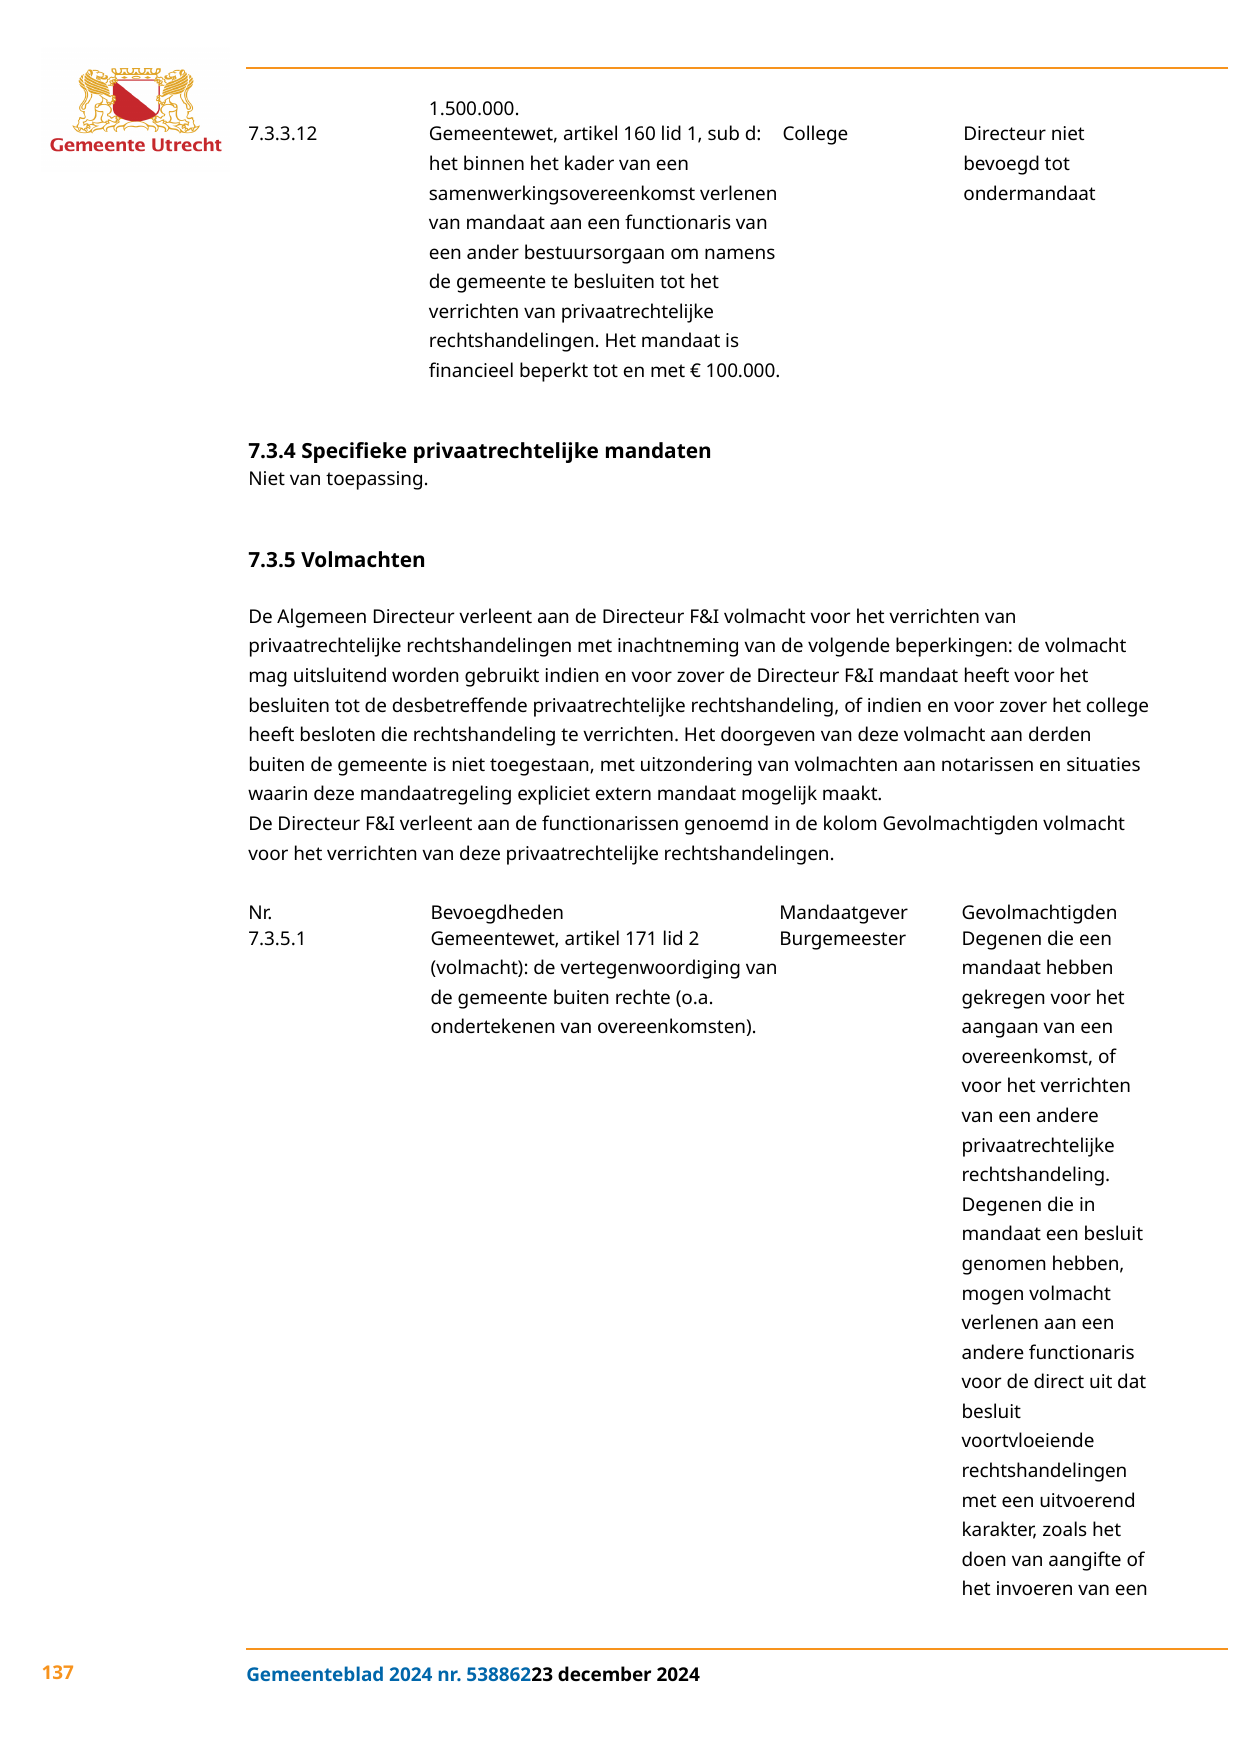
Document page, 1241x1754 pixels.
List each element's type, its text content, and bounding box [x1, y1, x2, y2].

text De Algemeen Directeur verleent aan de Directeur F&I volmacht voor het verrichten van privaatrechtelijke rechtshandelingen met inachtneming van de volgende beperkingen: de volmacht mag uitsluitend worden gebruikt indien en voor zover de Directeur F&I mandaat heeft voor het besluiten tot de desbetreffende privaatrechtelijke rechtshandeling, of indien en voor zover het college heeft besloten die rechtshandeling te verrichten. Het doorgeven van deze volmacht aan derden buiten de gemeente is niet toegestaan, met uitzondering van volmachten aan notarissen en situaties waarin deze mandaatregeling expliciet extern mandaat mogelijk maakt. [248, 603, 1152, 806]
table_cell Directeur niet bevoegd tot ondermandaat [963, 121, 1152, 383]
table_cell 1.500.000. [429, 95, 782, 121]
table_cell 7.3.5.1 [248, 925, 430, 1601]
table_header Bevoegdheden [430, 899, 779, 925]
table_cell Gemeentewet, artikel 171 lid 2 (volmacht): de vertegenwoordiging van de gemeente buiten rechte (o.a. ondertekenen van overeenkomsten). [430, 925, 779, 1601]
table_header Nr. [248, 899, 430, 925]
text 7.3.4 Specifieke privaatrechtelijke mandaten [248, 437, 1152, 465]
table_header Gevolmachtigden [961, 899, 1152, 925]
table_cell [782, 95, 963, 121]
text 7.3.5 Volmachten [248, 545, 1152, 573]
text Niet van toepassing. [248, 465, 1152, 491]
table_cell Gemeentewet, artikel 160 lid 1, sub d: het binnen het kader van een samenwerkingsovereenkomst verlenen van mandaat aan een functionaris van een ander bestuursorgaan om namens de gemeente te besluiten tot het verrichten van privaatrechtelijke rechtshandelingen. Het mandaat is financieel beperkt tot en met € 100.000. [429, 121, 782, 383]
table_cell 7.3.3.12 [248, 121, 429, 383]
table_header Mandaatgever [779, 899, 961, 925]
table_cell College [782, 121, 963, 383]
table_cell [248, 95, 429, 121]
text De Directeur F&I verleent aan de functionarissen genoemd in de kolom Gevolmachtigden volmacht voor het verrichten van deze privaatrechtelijke rechtshandelingen. [248, 810, 1152, 865]
picture [41, 47, 231, 172]
table_cell Burgemeester [779, 925, 961, 1601]
table_cell [963, 95, 1152, 121]
table_cell Degenen die een mandaat hebben gekregen voor het aangaan van een overeenkomst, of voor het verrichten van een andere privaatrechtelijke rechtshandeling. Degenen die in mandaat een besluit genomen hebben, mogen volmacht verlenen aan een andere functionaris voor de direct uit dat besluit voortvloeiende rechtshandelingen met een uitvoerend karakter, zoals het doen van aangifte of het invoeren van een [961, 925, 1152, 1601]
